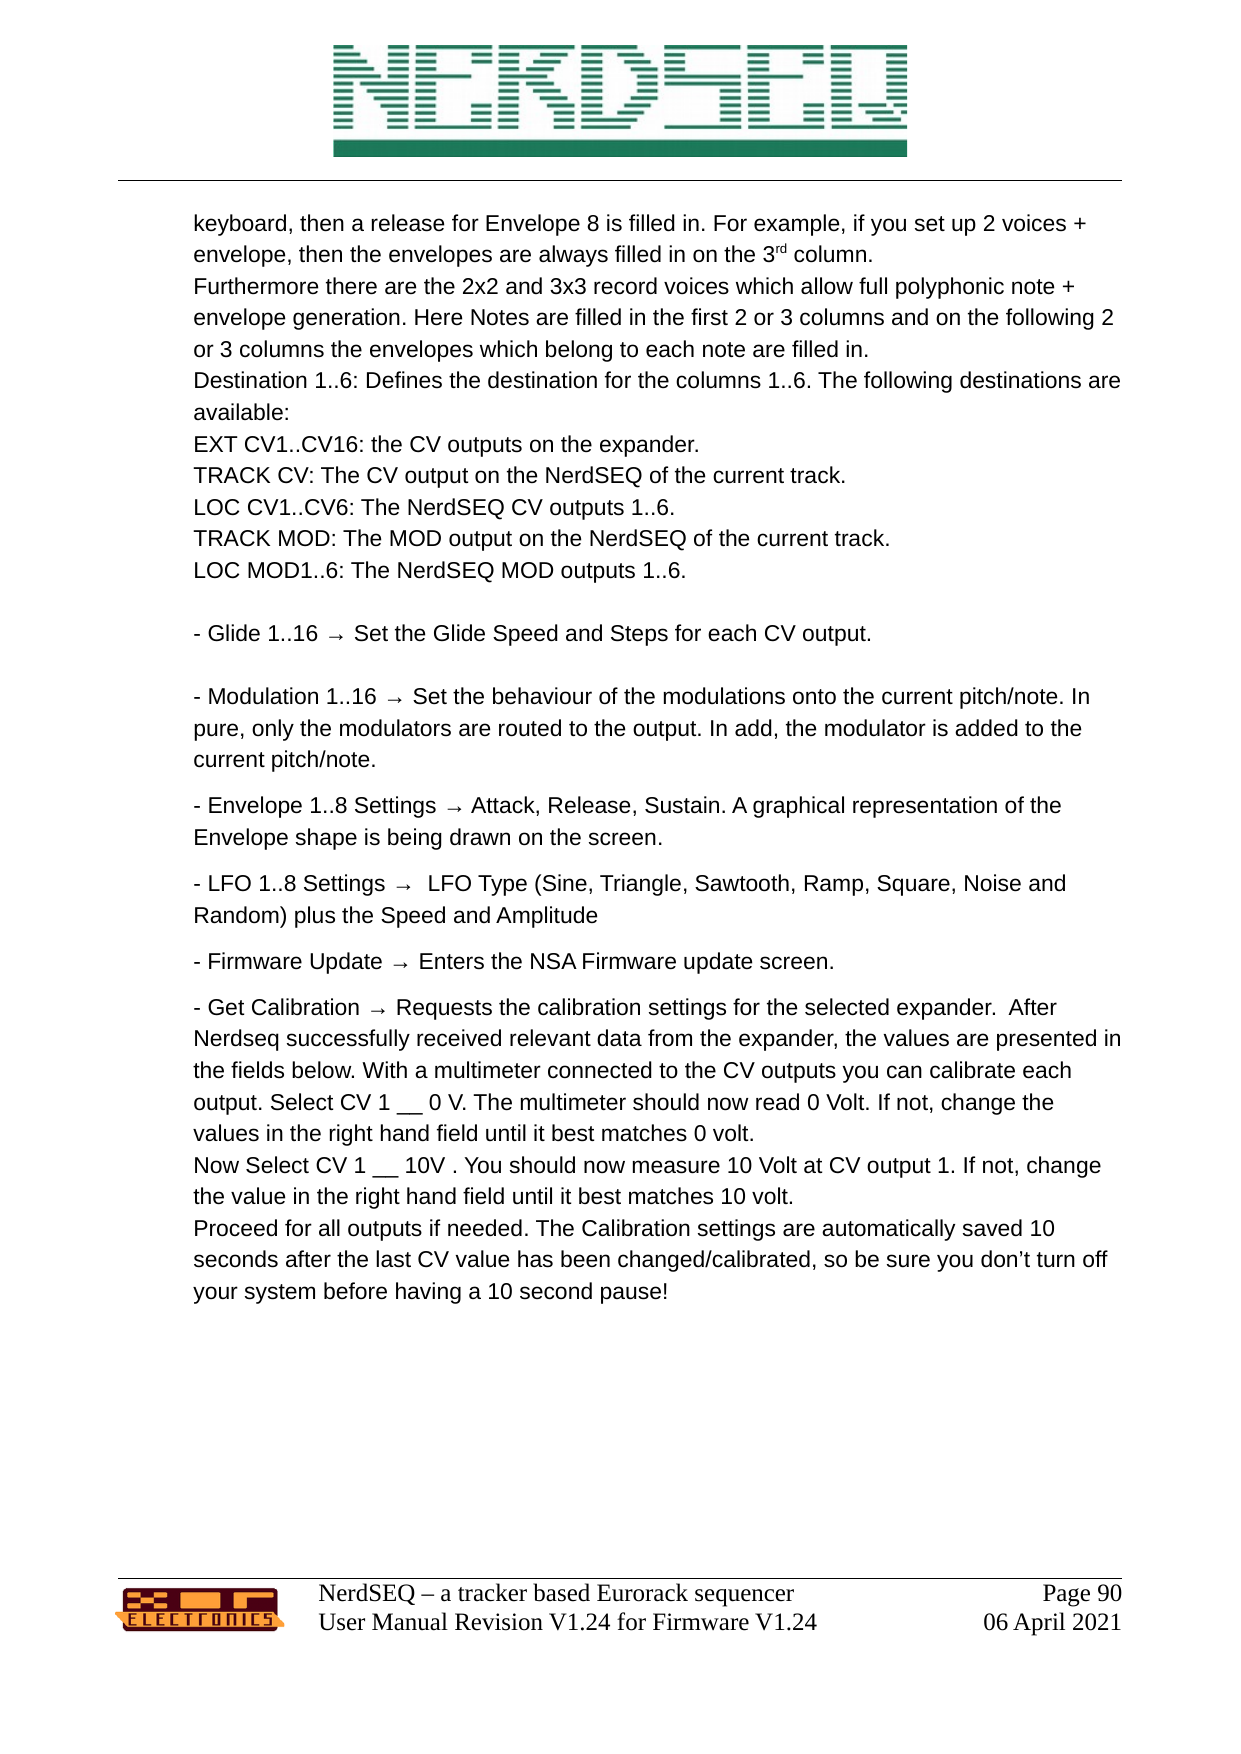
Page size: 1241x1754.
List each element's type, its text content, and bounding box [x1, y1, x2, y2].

text - Firmware Update → Enters the NSA Firmware update screen. [193, 948, 1122, 974]
text - LFO 1..8 Settings → LFO Type (Sine, Triangle, Sawtooth, Ramp, Square, Noise and Random) plus the Speed and Amplitude [193, 870, 1122, 928]
text Destination 1..6: Defines the destination for the columns 1..6. The following destinations are available: [193, 367, 1122, 425]
text TRACK CV: The CV output on the NerdSEQ of the current track. [193, 462, 1122, 488]
text Proceed for all outputs if needed. The Calibration settings are automatically saved 10 seconds after the last CV value has been changed/calibrated, so be sure you don’t turn off your system before having a 10 second pause! [193, 1215, 1122, 1304]
text Now Select CV 1 __ 10V . You should now measure 10 Volt at CV output 1. If not, change the value in the right hand field until it best matches 10 volt. [193, 1152, 1122, 1209]
text EXT CV1..CV16: the CV outputs on the expander. [193, 431, 1122, 457]
text - Get Calibration → Requests the calibration settings for the selected expander. After Nerdseq successfully received relevant data from the expander, the values are presented in the fields below. With a multimeter connected to the CV outputs you can calibrate each output. Select CV 1 __ 0 V. The multimeter should now read 0 Volt. If not, change the values in the right hand field until it best matches 0 volt. [193, 994, 1122, 1146]
text LOC MOD1..6: The NerdSEQ MOD outputs 1..6. [193, 557, 1122, 583]
text - Modulation 1..16 → Set the behaviour of the modulations onto the current pitch/note. In pure, only the modulators are routed to the output. In add, the modulator is added to the current pitch/note. [193, 683, 1122, 772]
text - Envelope 1..8 Settings → Attack, Release, Sustain. A graphical representation of the Envelope shape is being drawn on the screen. [193, 792, 1122, 850]
text - Glide 1..16 → Set the Glide Speed and Steps for each CV output. [193, 620, 1122, 646]
picture [115, 1584, 285, 1634]
text LOC CV1..CV6: The NerdSEQ CV outputs 1..6. [193, 494, 1122, 520]
text keyboard, then a release for Envelope 8 is filled in. For example, if you set up 2 voices + envelope, then the envelopes are always filled in on the 3rd column. [193, 209, 1122, 267]
text TRACK MOD: The MOD output on the NerdSEQ of the current track. [193, 525, 1122, 552]
text Furthermore there are the 2x2 and 3x3 record voices which allow full polyphonic note + envelope generation. Here Notes are filled in the first 2 or 3 columns and on the following 2 or 3 columns the envelopes which belong to each note are filled in. [193, 273, 1122, 362]
picture [333, 45, 908, 157]
